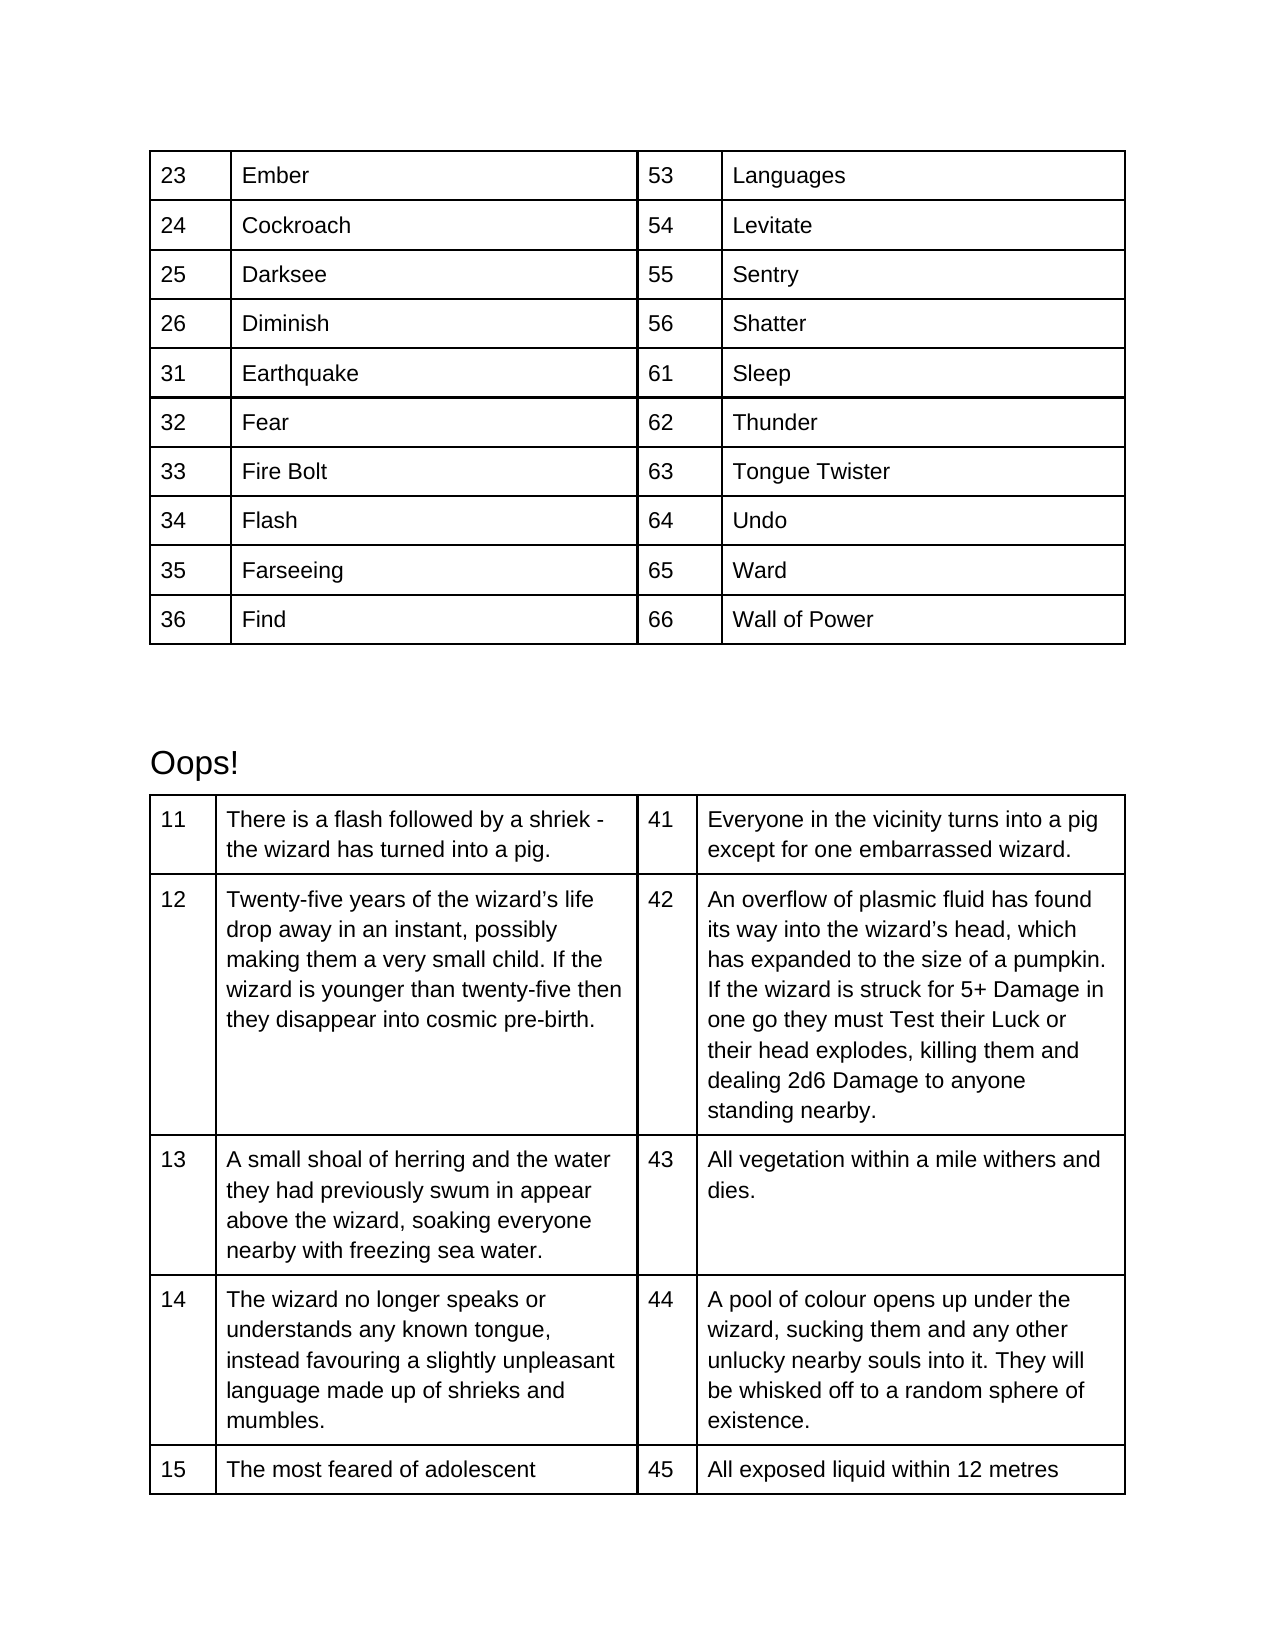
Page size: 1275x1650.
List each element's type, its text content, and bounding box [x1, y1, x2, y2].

table_cell Sentry [723, 251, 1124, 298]
table_cell Farseeing [232, 546, 636, 593]
table_cell 56 [639, 300, 721, 347]
table_cell Find [232, 596, 636, 643]
table_cell 55 [639, 251, 721, 298]
table_cell 12 [151, 875, 215, 1134]
table_header 41 [639, 796, 696, 873]
table_cell A small shoal of herring and the water they had previously swum in appear above the wizard, soaking everyone nearby with freezing sea water. [217, 1136, 636, 1274]
table_cell 13 [151, 1136, 215, 1274]
table_cell 43 [639, 1136, 696, 1274]
table_cell 33 [151, 448, 230, 495]
table_cell 62 [639, 399, 721, 446]
table_cell 53 [639, 152, 721, 199]
table_cell 35 [151, 546, 230, 593]
table_cell The wizard no longer speaks or understands any known tongue, instead favouring a slightly unpleasant language made up of shrieks and mumbles. [217, 1276, 636, 1444]
table_cell 65 [639, 546, 721, 593]
table_cell 32 [151, 399, 230, 446]
table_cell 23 [151, 152, 230, 199]
table_cell 34 [151, 497, 230, 544]
table_cell Levitate [723, 201, 1124, 248]
table_cell Fire Bolt [232, 448, 636, 495]
table_cell Languages [723, 152, 1124, 199]
table_cell 15 [151, 1446, 215, 1493]
table_cell Twenty-five years of the wizard’s life drop away in an instant, possibly making them a very small child. If the wizard is younger than twenty-five then they disappear into cosmic pre-birth. [217, 875, 636, 1134]
table_cell 61 [639, 349, 721, 396]
table_cell All vegetation within a mile withers and dies. [698, 1136, 1124, 1274]
table_cell 54 [639, 201, 721, 248]
table_cell 26 [151, 300, 230, 347]
table_cell 14 [151, 1276, 215, 1444]
table_cell Ward [723, 546, 1124, 593]
table_cell Darksee [232, 251, 636, 298]
table_cell Tongue Twister [723, 448, 1124, 495]
table_cell Undo [723, 497, 1124, 544]
table_cell An overflow of plasmic fluid has found its way into the wizard’s head, which has expanded to the size of a pumpkin. If the wizard is struck for 5+ Damage in one go they must Test their Luck or their head explodes, killing them and dealing 2d6 Damage to anyone standing nearby. [698, 875, 1124, 1134]
table_cell 25 [151, 251, 230, 298]
table_cell 64 [639, 497, 721, 544]
table_cell Diminish [232, 300, 636, 347]
table_cell 44 [639, 1276, 696, 1444]
table_cell A pool of colour opens up under the wizard, sucking them and any other unlucky nearby souls into it. They will be whisked off to a random sphere of existence. [698, 1276, 1124, 1444]
table_cell Wall of Power [723, 596, 1124, 643]
table_cell Ember [232, 152, 636, 199]
table_cell Thunder [723, 399, 1124, 446]
table_cell 24 [151, 201, 230, 248]
table_header Everyone in the vicinity turns into a pig except for one embarrassed wizard. [698, 796, 1124, 873]
table_header 11 [151, 796, 215, 873]
table_header There is a flash followed by a shriek - the wizard has turned into a pig. [217, 796, 636, 873]
subtitle Oops! [150, 743, 1125, 781]
table_cell 63 [639, 448, 721, 495]
table_cell 45 [639, 1446, 696, 1493]
table_cell Earthquake [232, 349, 636, 396]
table_cell 42 [639, 875, 696, 1134]
table_cell All exposed liquid within 12 metres [698, 1446, 1124, 1493]
table_cell The most feared of adolescent [217, 1446, 636, 1493]
table_cell Cockroach [232, 201, 636, 248]
table_cell Fear [232, 399, 636, 446]
table_cell Sleep [723, 349, 1124, 396]
table_cell Shatter [723, 300, 1124, 347]
table_cell 31 [151, 349, 230, 396]
table_cell Flash [232, 497, 636, 544]
table_cell 66 [639, 596, 721, 643]
table_cell 36 [151, 596, 230, 643]
